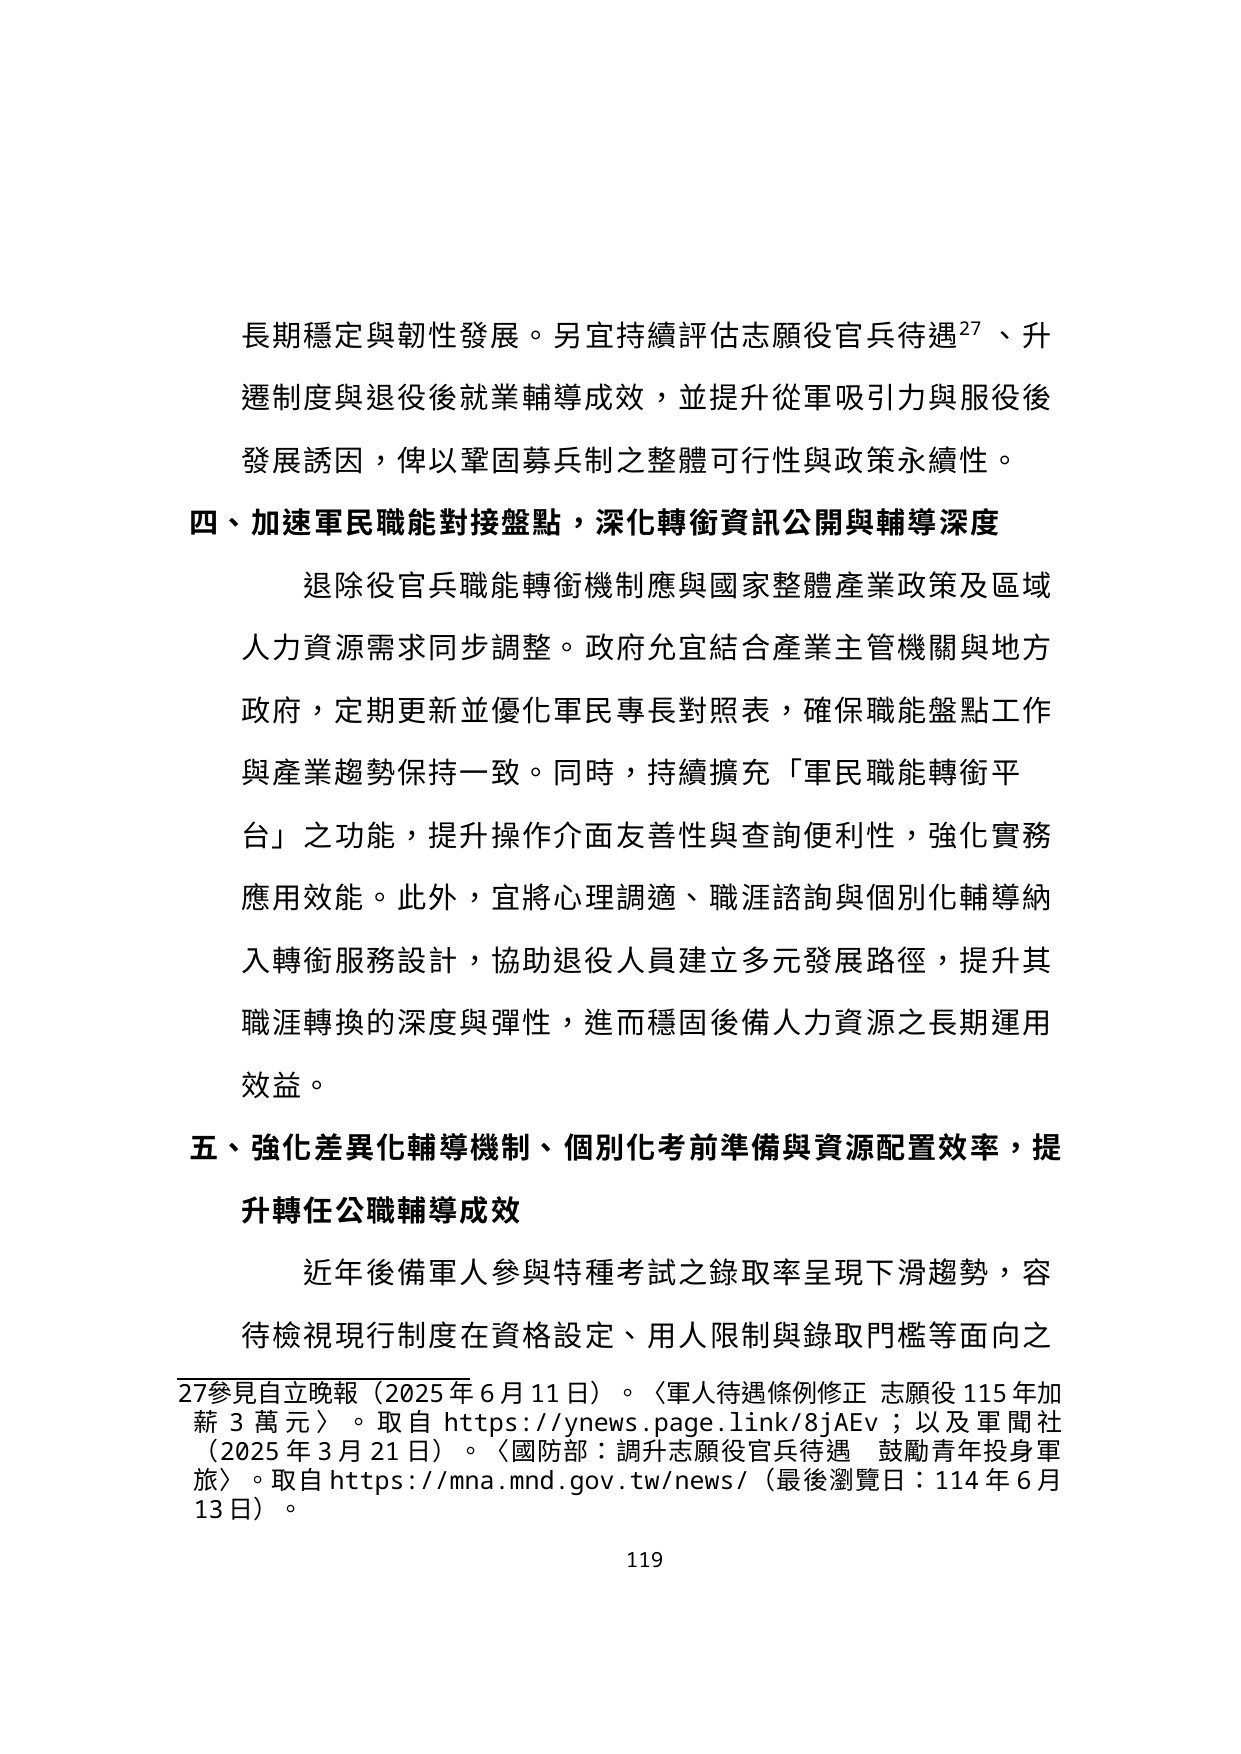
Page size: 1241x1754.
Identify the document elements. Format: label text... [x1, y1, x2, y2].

text 近年後備軍人參與特種考試之錄取率呈現下滑趨勢，容待檢視現行制度在資格設定、用人限制與錄取門檻等面向之 [236, 1229, 1063, 1354]
text 長期穩定與韌性發展。另宜持續評估志願役官兵待遇、升遷制度與退役後就業輔導成效，並提升從軍吸引力與服役後發展誘因，俾以鞏固募兵制之整體可行性與政策永續性。 [236, 229, 1063, 479]
text 四、加速軍民職能對接盤點，深化轉銜資訊公開與輔導深度 [182, 479, 1063, 542]
text 五、強化差異化輔導機制、個別化考前準備與資源配置效率，提升轉任公職輔導成效 [182, 1104, 1063, 1229]
text 參見自立晚報（2025年6月11日）。〈軍人待遇條例修正 志願役115年加薪3萬元〉。取自https://ynews.page.link/8jAEv；以及軍聞社（2025年3月21日）。〈國防部：調升志願役官兵待遇 鼓勵青年投身軍旅〉。取自https://mna.mnd.gov.tw/news/（最後瀏覽日：114年6月13日）。 [177, 1379, 1063, 1525]
text 退除役官兵職能轉銜機制應與國家整體產業政策及區域人力資源需求同步調整。政府允宜結合產業主管機關與地方政府，定期更新並優化軍民專長對照表，確保職能盤點工作與產業趨勢保持一致。同時，持續擴充「軍民職能轉銜平台」之功能，提升操作介面友善性與查詢便利性，強化實務應用效能。此外，宜將心理調適、職涯諮詢與個別化輔導納入轉銜服務設計，協助退役人員建立多元發展路徑，提升其職涯轉換的深度與彈性，進而穩固後備人力資源之長期運用效益。 [236, 542, 1063, 1104]
